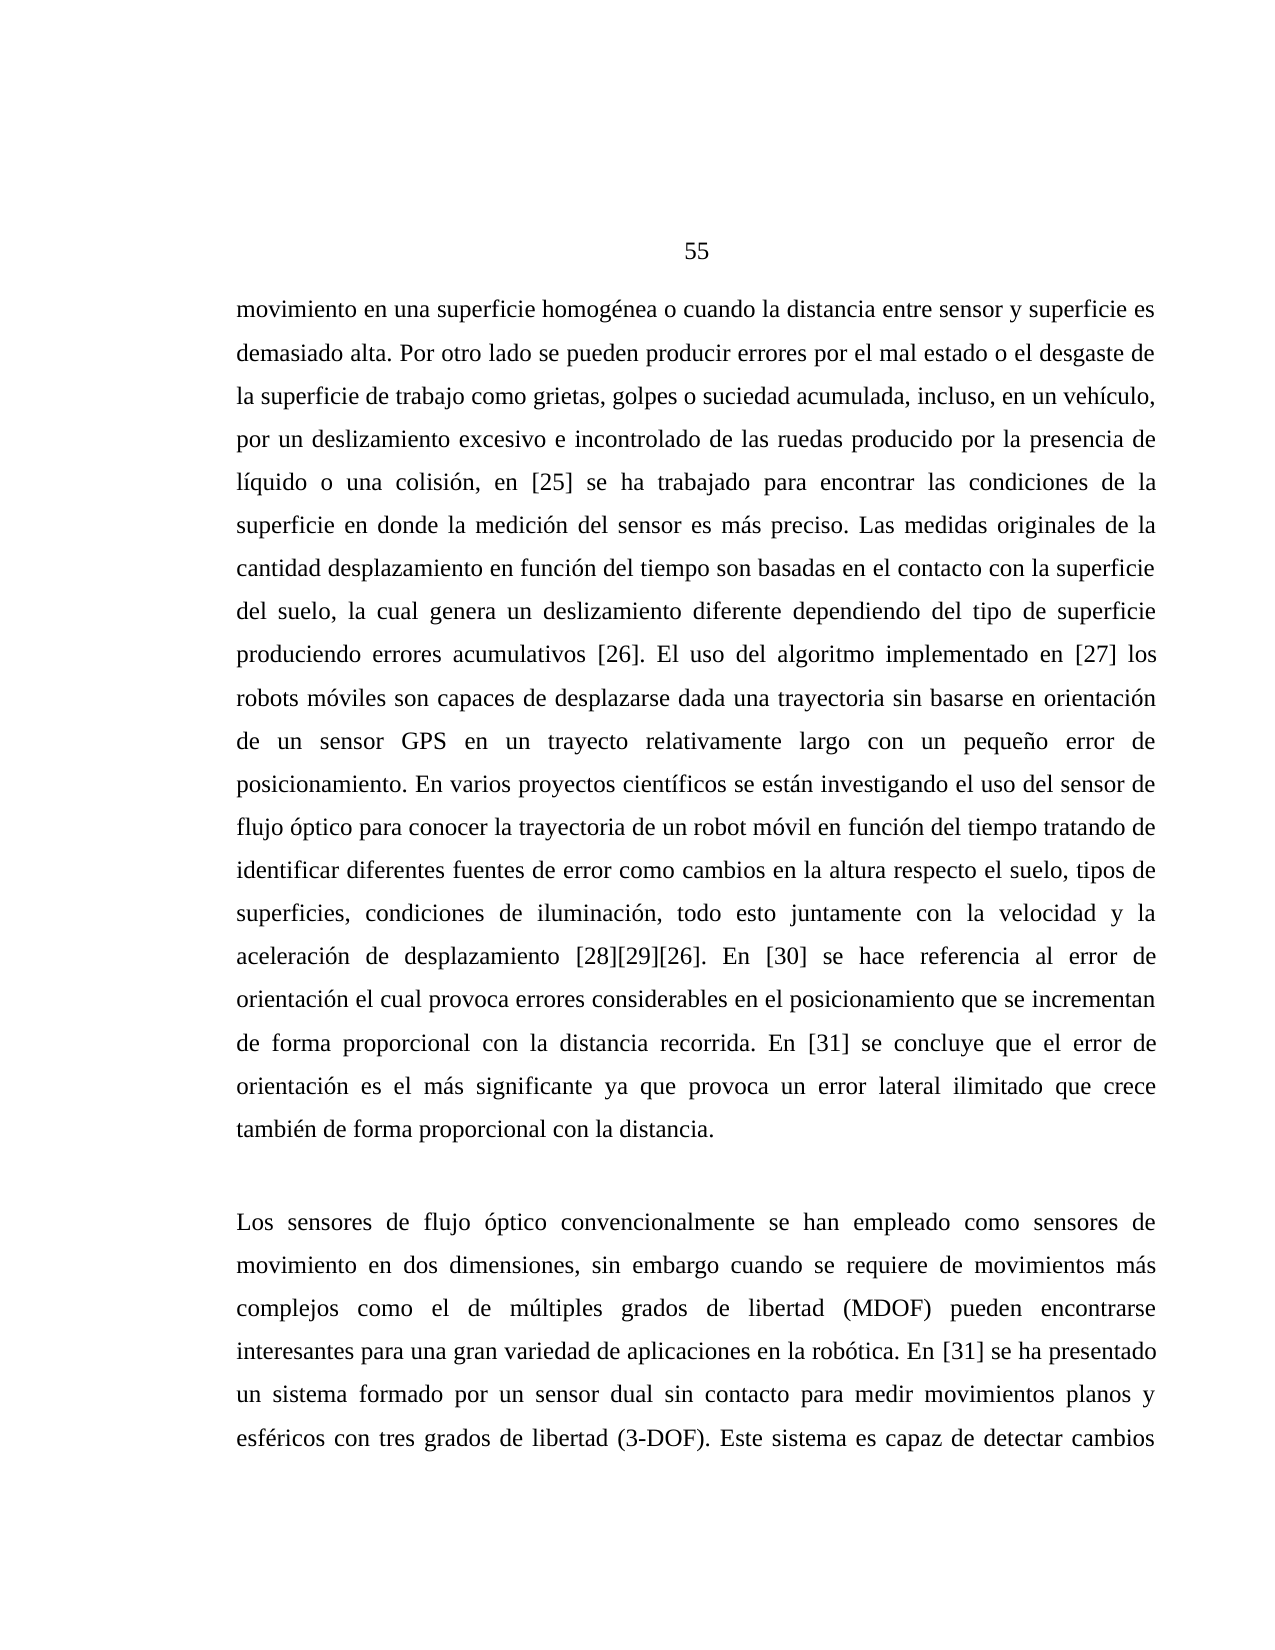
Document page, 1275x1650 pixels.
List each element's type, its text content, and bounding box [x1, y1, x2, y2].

text movimiento en una superficie homogénea o cuando la distancia entre sensor y superficie es demasiado alta. Por otro lado se pueden producir errores por el mal estado o el desgaste de la superficie de trabajo como grietas, golpes o suciedad acumulada, incluso, en un vehículo, por un deslizamiento excesivo e incontrolado de las ruedas producido por la presencia de líquido o una colisión, en [25] se ha trabajado para encontrar las condiciones de la superficie en donde la medición del sensor es más preciso. Las medidas originales de la cantidad desplazamiento en función del tiempo son basadas en el contacto con la superficie del suelo, la cual genera un deslizamiento diferente dependiendo del tipo de superficie produciendo errores acumulativos [26]. El uso del algoritmo implementado en [27] los robots móviles son capaces de desplazarse dada una trayectoria sin basarse en orientación de un sensor GPS en un trayecto relativamente largo con un pequeño error de posicionamiento. En varios proyectos científicos se están investigando el uso del sensor de flujo óptico para conocer la trayectoria de un robot móvil en función del tiempo tratando de identificar diferentes fuentes de error como cambios en la altura respecto el suelo, tipos de superficies, condiciones de iluminación, todo esto juntamente con la velocidad y la aceleración de desplazamiento [28][29][26]. En [30] se hace referencia al error de orientación el cual provoca errores considerables en el posicionamiento que se incrementan de forma proporcional con la distancia recorrida. En [31] se concluye que el error de orientación es el más significante ya que provoca un error lateral ilimitado que crece también de forma proporcional con la distancia. [236, 294, 1157, 1143]
text Los sensores de flujo óptico convencionalmente se han empleado como sensores de movimiento en dos dimensiones, sin embargo cuando se requiere de movimientos más complejos como el de múltiples grados de libertad (MDOF) pueden encontrarse interesantes para una gran variedad de aplicaciones en la robótica. En [31] se ha presentado un sistema formado por un sensor dual sin contacto para medir movimientos planos y esféricos con tres grados de libertad (3-DOF). Este sistema es capaz de detectar cambios [236, 1207, 1157, 1451]
